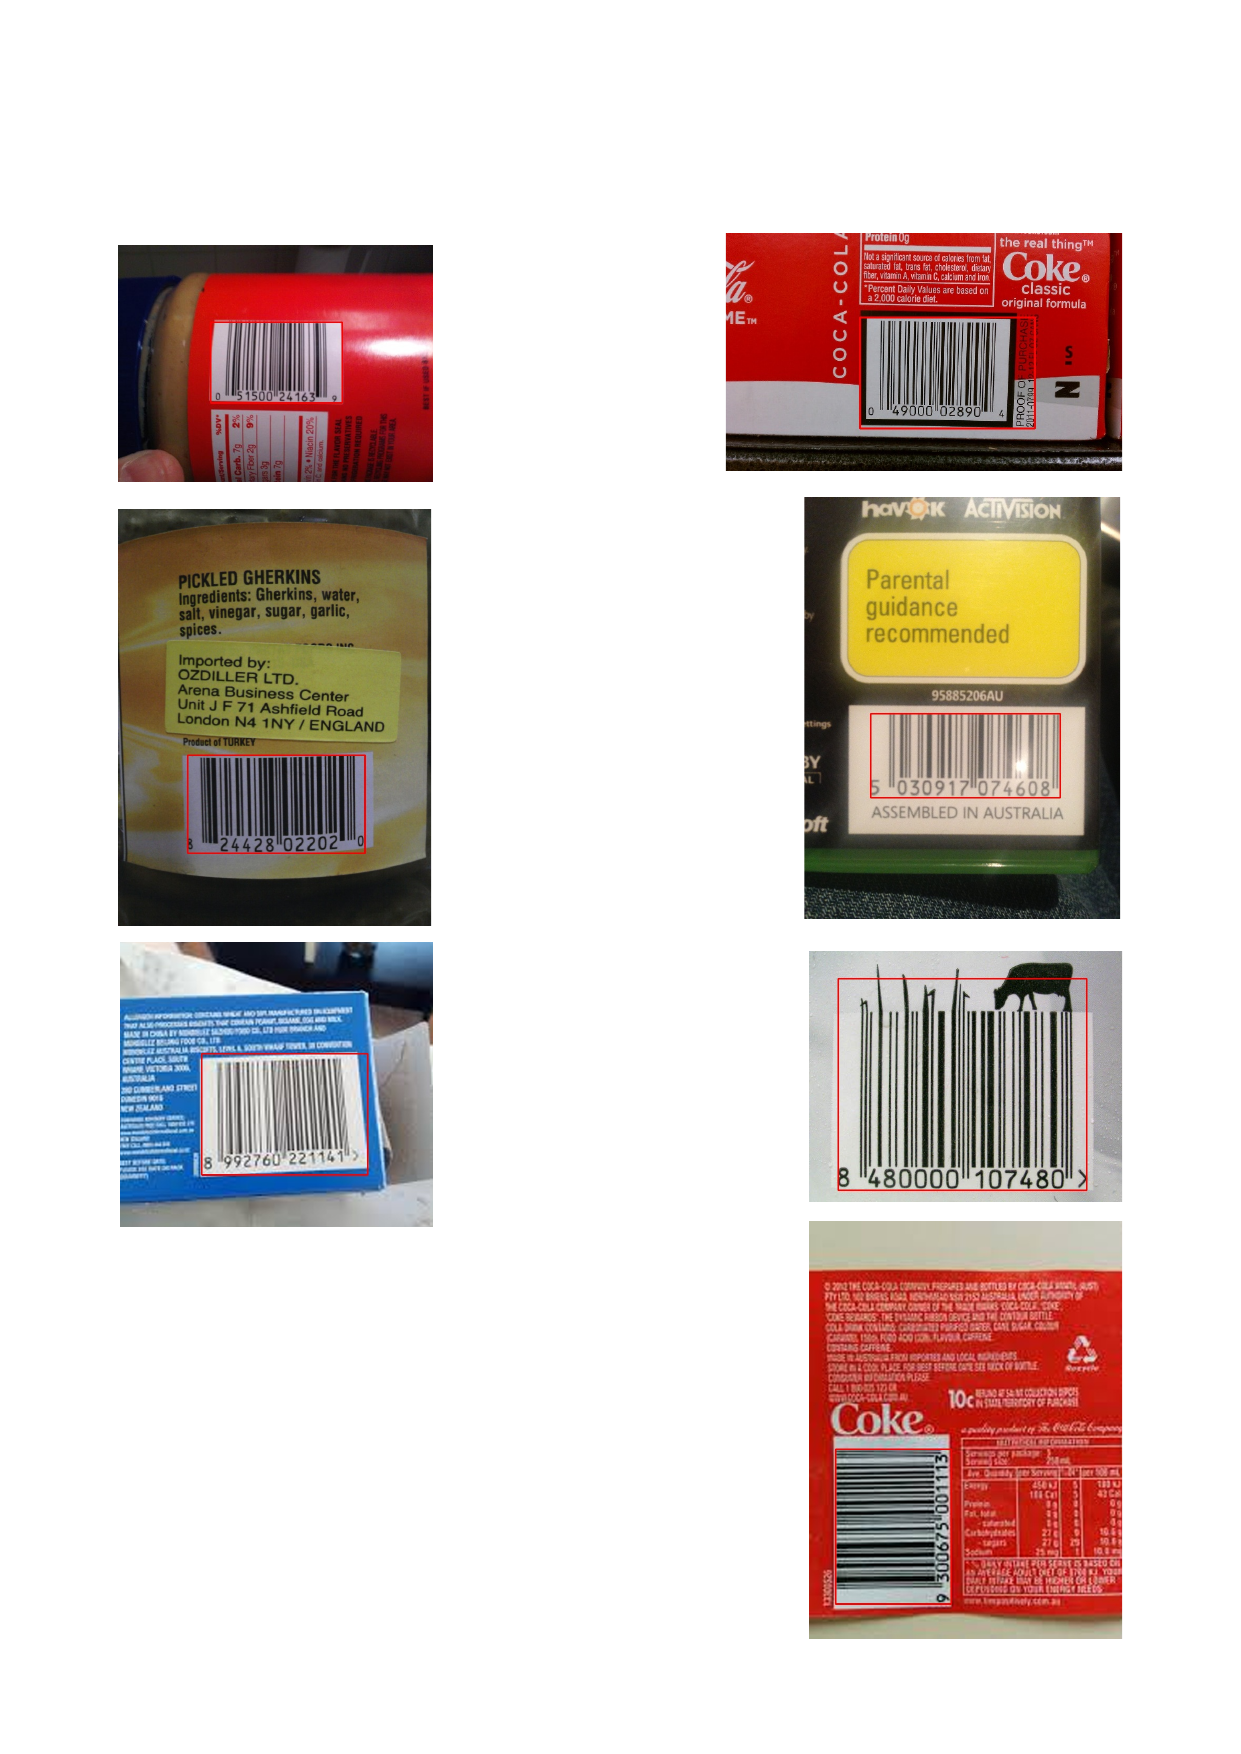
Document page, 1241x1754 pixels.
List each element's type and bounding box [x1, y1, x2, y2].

picture [809, 1221, 1123, 1639]
picture [809, 951, 1123, 1202]
picture [118, 245, 433, 482]
picture [725, 233, 1123, 471]
picture [804, 497, 1121, 919]
picture [118, 509, 432, 926]
picture [120, 942, 433, 1227]
